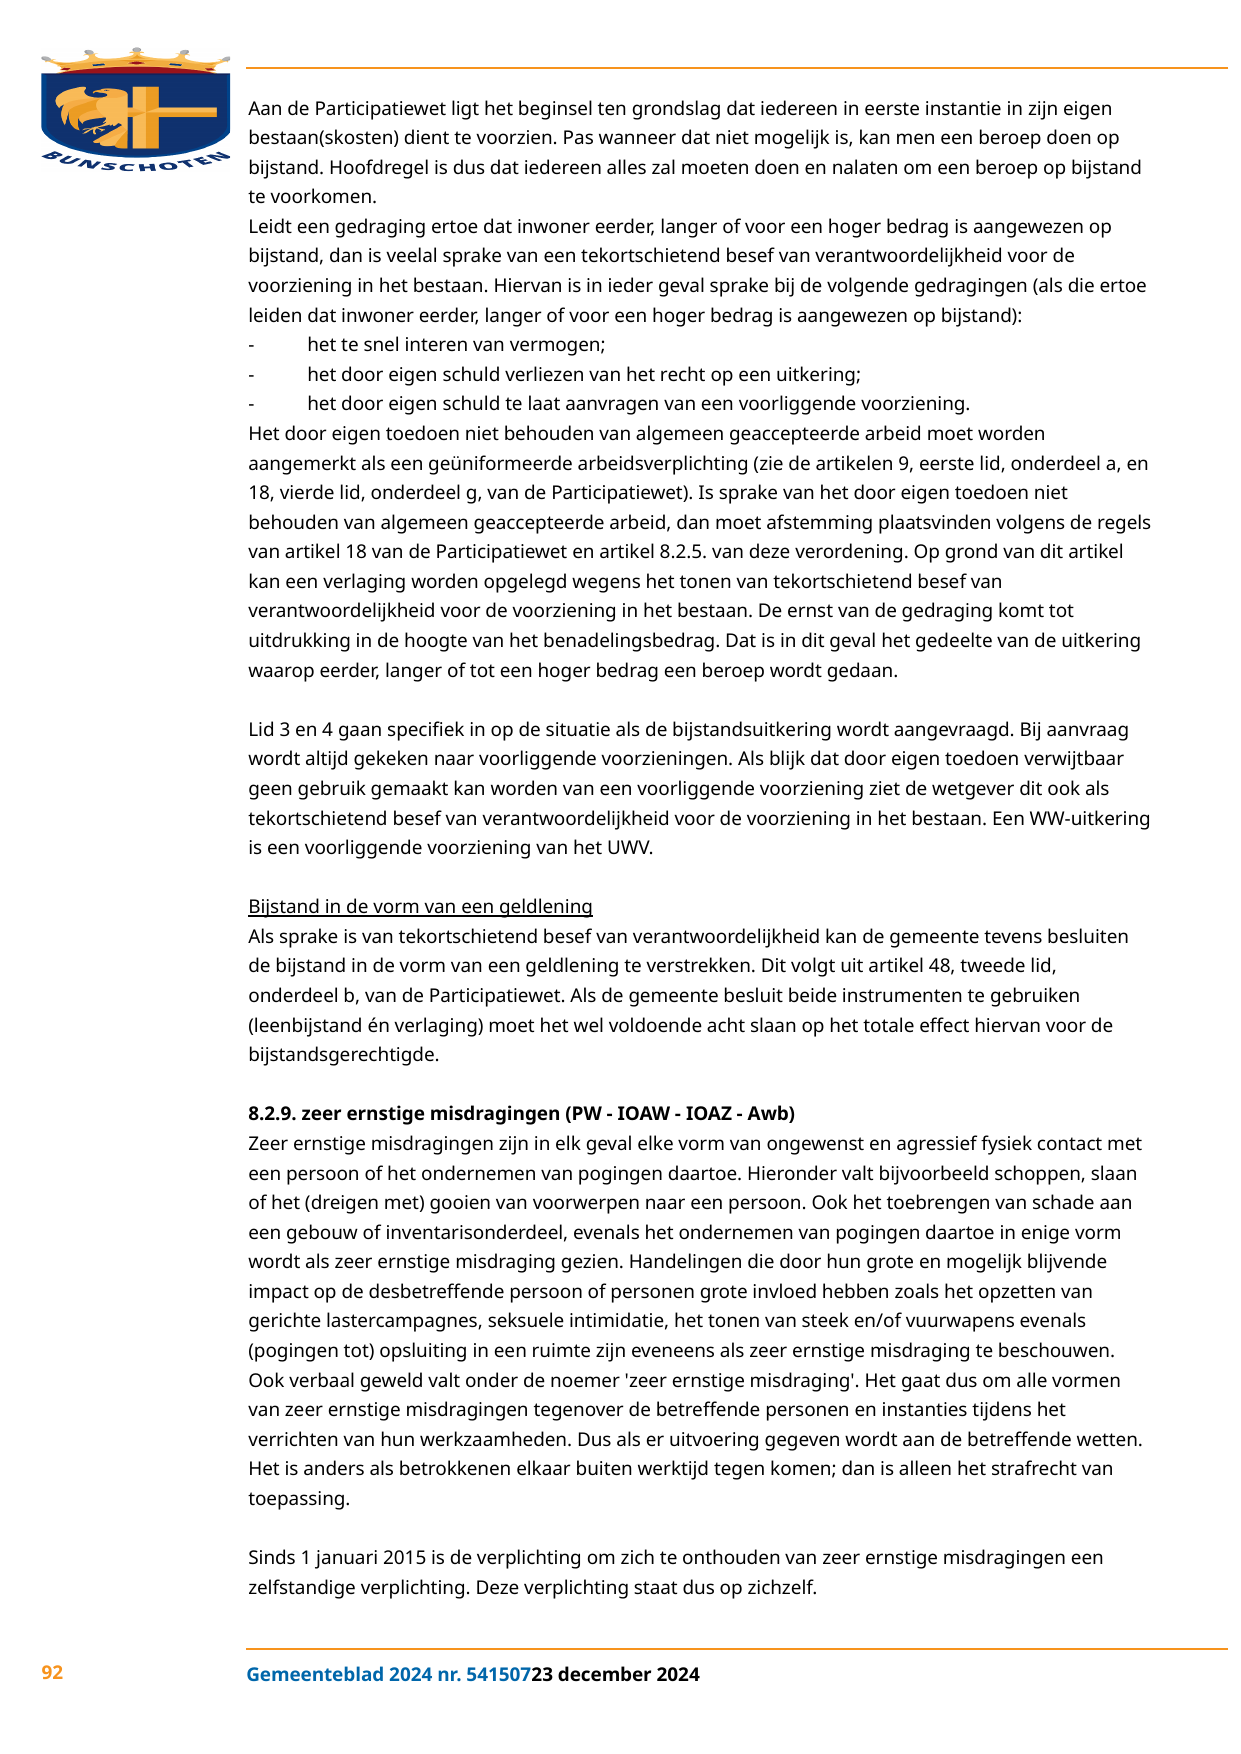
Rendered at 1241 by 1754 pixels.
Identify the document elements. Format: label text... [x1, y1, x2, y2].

list het door eigen schuld te laat aanvragen van een voorliggende voorziening. [248, 391, 1152, 416]
text Sinds 1 januari 2015 is de verplichting om zich te onthouden van zeer ernstige misdragingen een zelfstandige verplichting. Deze verplichting staat dus op zichzelf. [248, 1544, 1152, 1600]
text Zeer ernstige misdragingen zijn in elk geval elke vorm van ongewenst en agressief fysiek contact met een persoon of het ondernemen van pogingen daartoe. Hieronder valt bijvoorbeeld schoppen, slaan of het (dreigen met) gooien van voorwerpen naar een persoon. Ook het toebrengen van schade aan een gebouw of inventarisonderdeel, evenals het ondernemen van pogingen daartoe in enige vorm wordt als zeer ernstige misdraging gezien. Handelingen die door hun grote en mogelijk blijvende impact op de desbetreffende persoon of personen grote invloed hebben zoals het opzetten van gerichte lastercampagnes, seksuele intimidatie, het tonen van steek en/of vuurwapens evenals (pogingen tot) opsluiting in een ruimte zijn eveneens als zeer ernstige misdraging te beschouwen. Ook verbaal geweld valt onder de noemer 'zeer ernstige misdraging'. Het gaat dus om alle vormen van zeer ernstige misdragingen tegenover de betreffende personen en instanties tijdens het verrichten van hun werkzaamheden. Dus als er uitvoering gegeven wordt aan de betreffende wetten. Het is anders als betrokkenen elkaar buiten werktijd tegen komen; dan is alleen het strafrecht van toepassing. [248, 1130, 1152, 1511]
text Als sprake is van tekortschietend besef van verantwoordelijkheid kan de gemeente tevens besluiten de bijstand in de vorm van een geldlening te verstrekken. Dit volgt uit artikel 48, tweede lid, onderdeel b, van de Participatiewet. Als de gemeente besluit beide instrumenten te gebruiken (leenbijstand én verlaging) moet het wel voldoende acht slaan op het totale effect hiervan voor de bijstandsgerechtigde. [248, 923, 1152, 1067]
text Aan de Participatiewet ligt het beginsel ten grondslag dat iedereen in eerste instantie in zijn eigen bestaan(skosten) dient te voorzien. Pas wanneer dat niet mogelijk is, kan men een beroep doen op bijstand. Hoofdregel is dus dat iedereen alles zal moeten doen en nalaten om een beroep op bijstand te voorkomen. [248, 95, 1152, 209]
list het door eigen schuld verliezen van het recht op een uitkering; [248, 361, 1152, 387]
text Lid 3 en 4 gaan specifiek in op de situatie als de bijstandsuitkering wordt aangevraagd. Bij aanvraag wordt altijd gekeken naar voorliggende voorzieningen. Als blijk dat door eigen toedoen verwijtbaar geen gebruik gemaakt kan worden van een voorliggende voorziening ziet de wetgever dit ook als tekortschietend besef van verantwoordelijkheid voor de voorziening in het bestaan. Een WW-uitkering is een voorliggende voorziening van het UWV. [248, 716, 1152, 860]
picture [41, 47, 231, 172]
text Het door eigen toedoen niet behouden van algemeen geaccepteerde arbeid moet worden aangemerkt als een geüniformeerde arbeidsverplichting (zie de artikelen 9, eerste lid, onderdeel a, en 18, vierde lid, onderdeel g, van de Participatiewet). Is sprake van het door eigen toedoen niet behouden van algemeen geaccepteerde arbeid, dan moet afstemming plaatsvinden volgens de regels van artikel 18 van de Participatiewet en artikel 8.2.5. van deze verordening. Op grond van dit artikel kan een verlaging worden opgelegd wegens het tonen van tekortschietend besef van verantwoordelijkheid voor de voorziening in het bestaan. De ernst van de gedraging komt tot uitdrukking in de hoogte van het benadelingsbedrag. Dat is in dit geval het gedeelte van de uitkering waarop eerder, langer of tot een hoger bedrag een beroep wordt gedaan. [248, 420, 1152, 683]
text Bijstand in de vorm van een geldlening [248, 893, 1152, 919]
list het te snel interen van vermogen; [248, 331, 1152, 357]
text Leidt een gedraging ertoe dat inwoner eerder, langer of voor een hoger bedrag is aangewezen op bijstand, dan is veelal sprake van een tekortschietend besef van verantwoordelijkheid voor de voorziening in het bestaan. Hiervan is in ieder geval sprake bij de volgende gedragingen (als die ertoe leiden dat inwoner eerder, langer of voor een hoger bedrag is aangewezen op bijstand): [248, 213, 1152, 328]
text 8.2.9. zeer ernstige misdragingen (PW - IOAW - IOAZ - Awb) [248, 1101, 1152, 1126]
